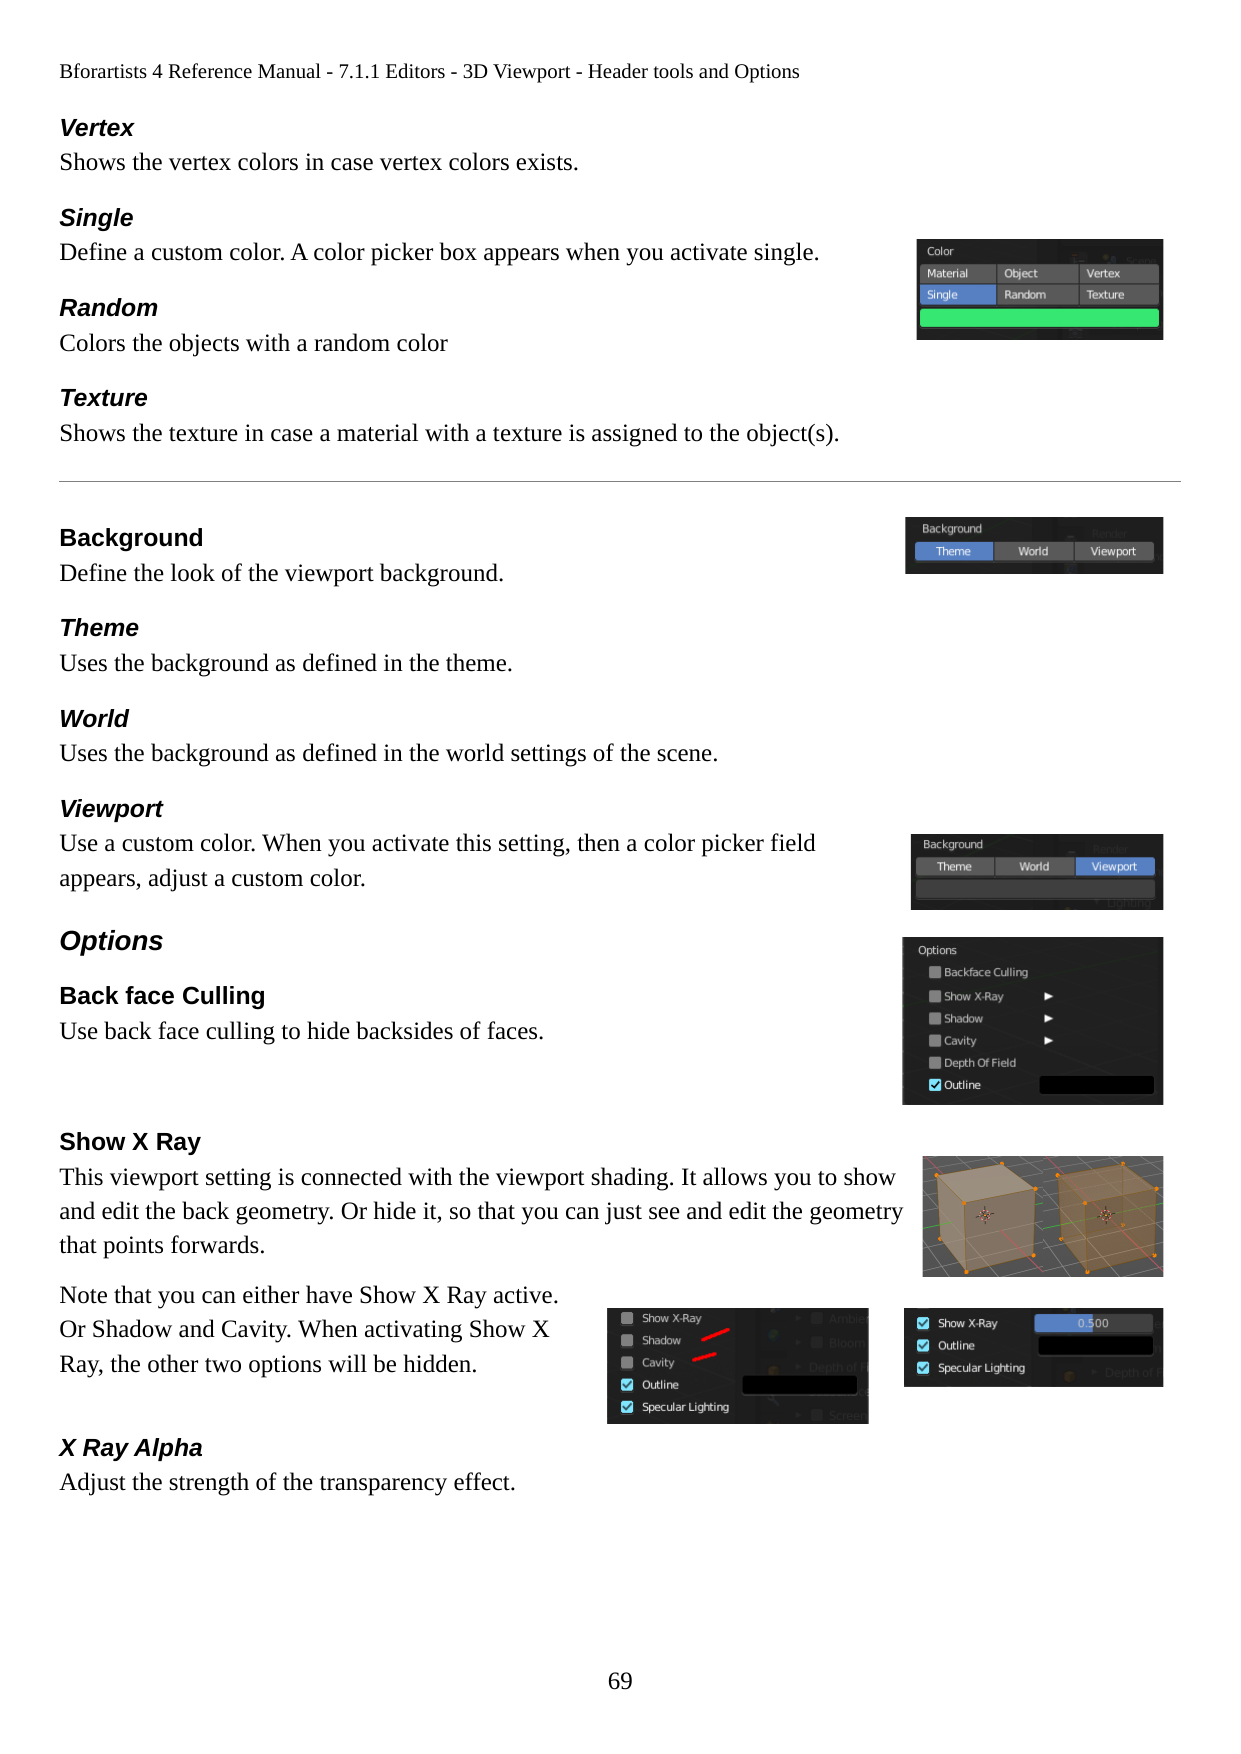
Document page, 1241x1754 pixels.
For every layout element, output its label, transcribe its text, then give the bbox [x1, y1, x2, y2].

text Adjust the strength of the transparency effect. [59, 1467, 1181, 1496]
subtitle [1164, 523, 1181, 552]
subtitle [1164, 293, 1181, 321]
text Uses the background as defined in the theme. [59, 648, 1181, 677]
picture [922, 1156, 1164, 1277]
subtitle Viewport [59, 794, 1181, 822]
subtitle Random [59, 293, 916, 321]
text Define a custom color. A color picker box appears when you activate single. [59, 237, 1181, 266]
picture [902, 937, 1164, 1105]
subtitle Options [59, 924, 1181, 956]
subtitle Theme [59, 613, 1181, 642]
picture [910, 834, 1164, 910]
text Colors the objects with a random color [59, 328, 1181, 356]
text This viewport setting is connected with the viewport shading. It allows you to show and edit the back geometry. Or hide it, so that you can just see and edit the geometry that points forwards. [59, 1162, 922, 1259]
subtitle Back face Culling [59, 981, 902, 1010]
text Note that you can either have Show X Ray active. Or Shadow and Cavity. When activating Show X Ray, the other two options will be hidden. [59, 1280, 1181, 1377]
subtitle Vertex [59, 113, 1181, 141]
text Uses the background as defined in the world settings of the scene. [59, 738, 1181, 767]
text Use back face culling to hide backsides of faces. [59, 1016, 902, 1045]
subtitle Texture [59, 383, 1181, 411]
text Define the look of the viewport background. [59, 558, 1181, 587]
text Use a custom color. When you activate this setting, then a color picker field appears, adjust a custom color. [59, 828, 1181, 892]
subtitle Background [59, 523, 905, 552]
text Shows the texture in case a material with a texture is assigned to the object(s). [59, 418, 1181, 446]
subtitle Single [59, 203, 1181, 231]
subtitle Show X Ray [59, 1127, 1181, 1155]
subtitle World [59, 704, 1181, 732]
picture [904, 1308, 1164, 1387]
subtitle [1164, 981, 1181, 1010]
picture [607, 1308, 869, 1424]
picture [905, 517, 1164, 574]
picture [916, 239, 1164, 340]
text Shows the vertex colors in case vertex colors exists. [59, 147, 1181, 176]
subtitle X Ray Alpha [59, 1433, 1181, 1461]
